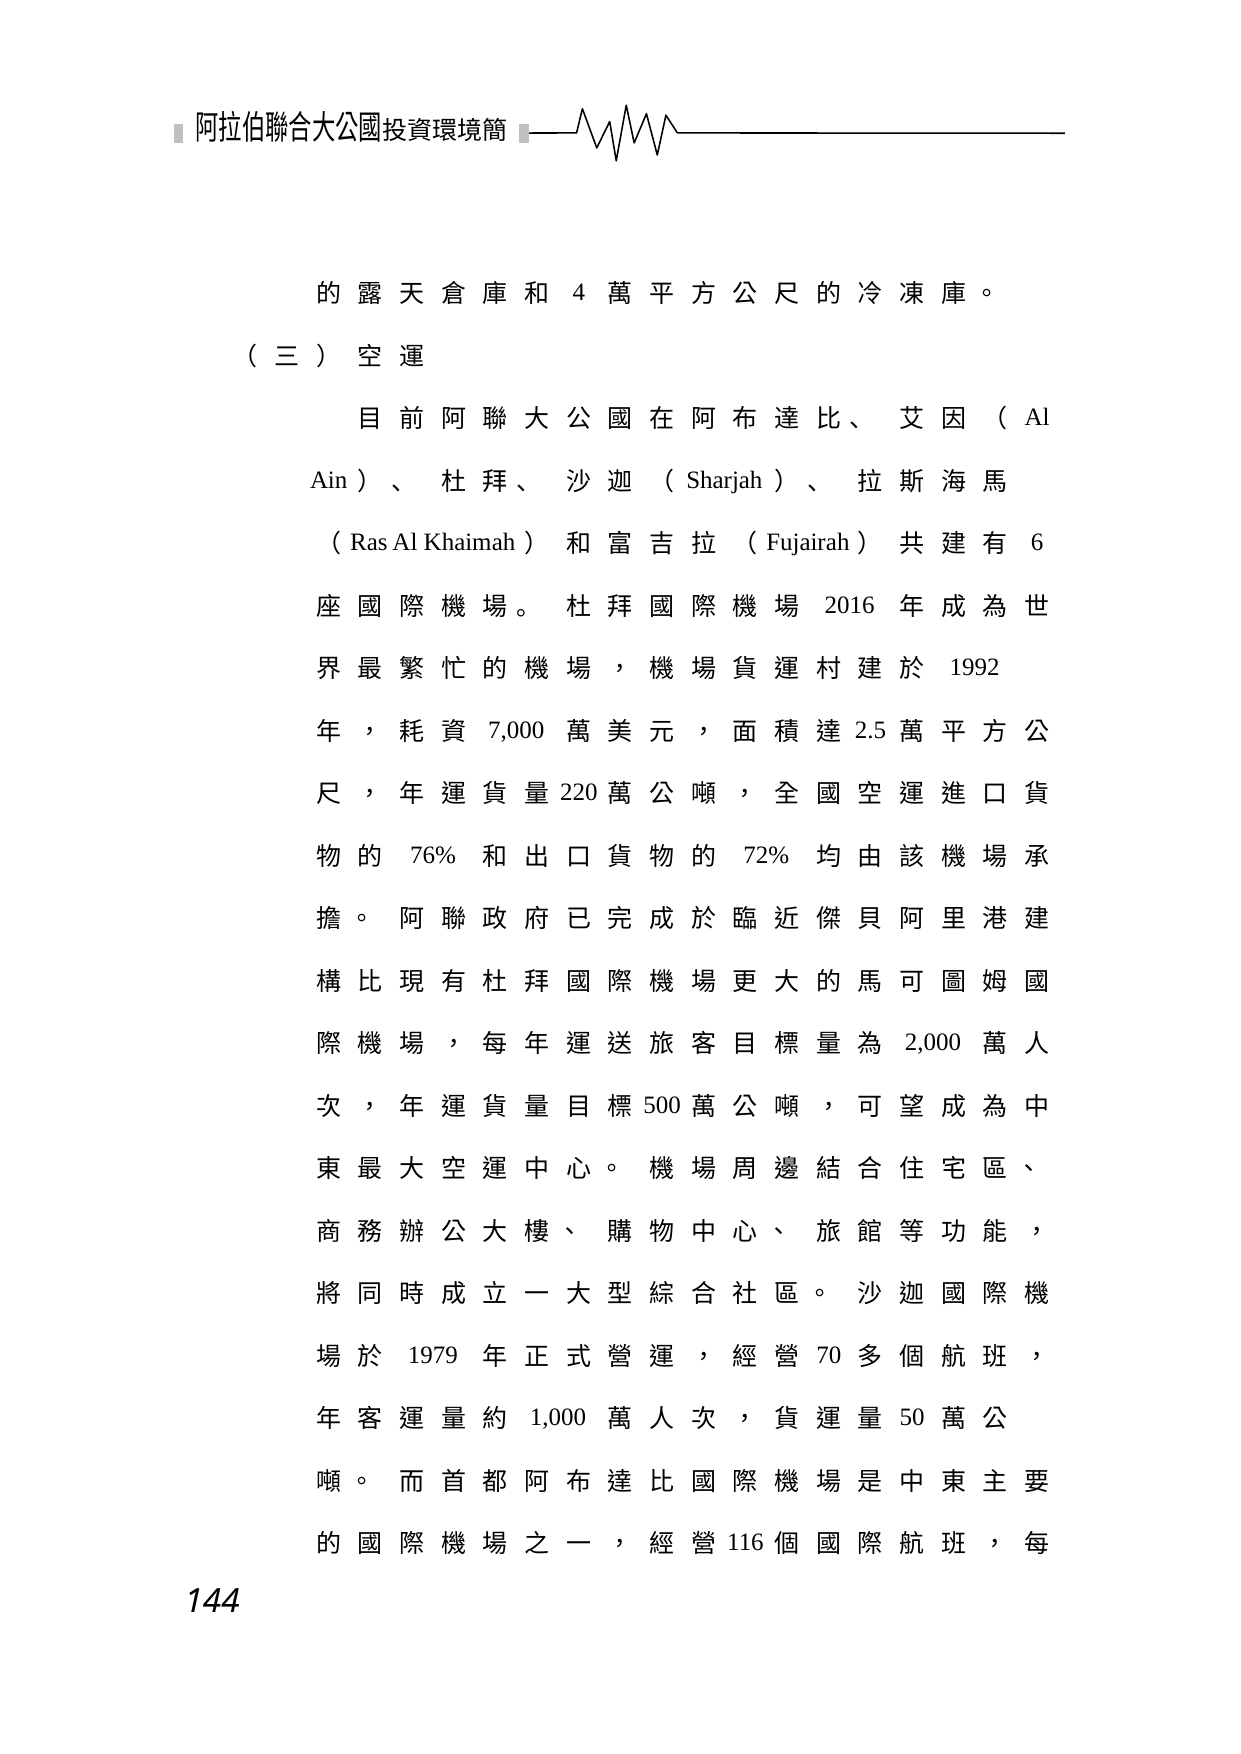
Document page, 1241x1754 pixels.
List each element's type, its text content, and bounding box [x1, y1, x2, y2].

text 目前阿聯大公國在阿布達比、艾因（Al Ain）、杜拜、沙迦（Sharjah）、拉斯海馬（Ras Al Khaimah）和富吉拉（Fujairah）共建有6座國際機場。杜拜國際機場2016年成為世界最繁忙的機場，機場貨運村建於1992年，耗資7,000萬美元，面積達2.5萬平方公尺，年運貨量220萬公噸，全國空運進口貨物的76%和出口貨物的72%均由該機場承擔。阿聯政府已完成於臨近傑貝阿里港建構比現有杜拜國際機場更大的馬可圖姆國際機場，每年運送旅客目標量為2,000萬人次，年運貨量目標500萬公噸，可望成為中東最大空運中心。機場周邊結合住宅區、商務辦公大樓、購物中心、旅館等功能，將同時成立一大型綜合社區。沙迦國際機場於1979年正式營運，經營70多個航班，年客運量約1,000萬人次，貨運量50萬公噸。而首都阿布達比國際機場是中東主要的國際機場之一，經營116個國際航班，每 [281, 375, 1058, 1563]
text 的露天倉庫和4萬平方公尺的冷凍庫。 [281, 250, 1058, 313]
text （三）空運 [207, 313, 1058, 375]
